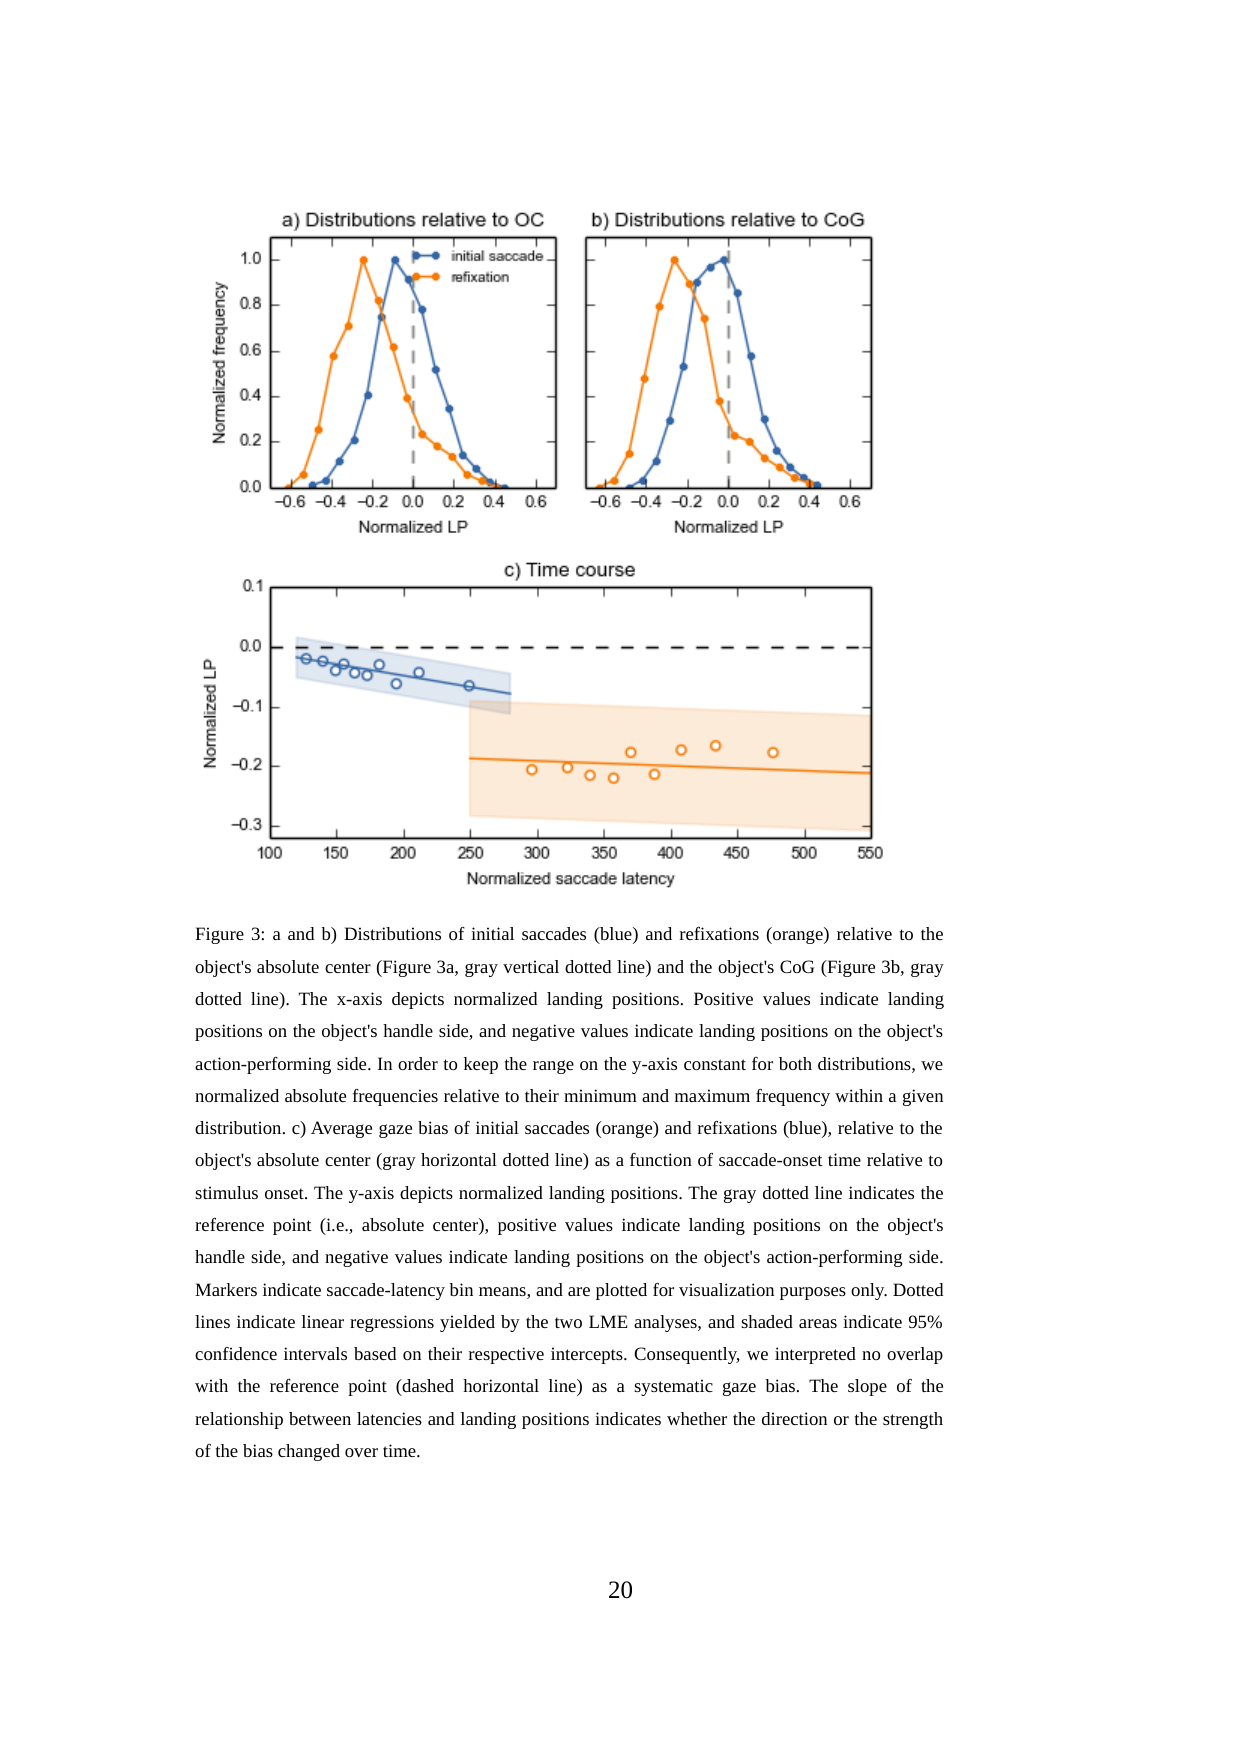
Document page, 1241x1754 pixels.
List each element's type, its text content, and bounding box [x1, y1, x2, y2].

picture [195, 162, 945, 913]
text Figure 3: a and b) Distributions of initial saccades (blue) and refixations (orange) relative to the object's absolute center (Figure 3a, gray vertical dotted line) and the object's CoG (Figure 3b, gray dotted line). The x-axis depicts normalized landing positions. Positive values indicate landing positions on the object's handle side, and negative values indicate landing positions on the object's action-performing side. In order to keep the range on the y-axis constant for both distributions, we normalized absolute frequencies relative to their minimum and maximum frequency within a given distribution. c) Average gaze bias of initial saccades (orange) and refixations (blue), relative to the object's absolute center (gray horizontal dotted line) as a function of saccade-onset time relative to stimulus onset. The y-axis depicts normalized landing positions. The gray dotted line indicates the reference point (i.e., absolute center), positive values indicate landing positions on the object's handle side, and negative values indicate landing positions on the object's action-performing side. Markers indicate saccade-latency bin means, and are plotted for visualization purposes only. Dotted lines indicate linear regressions yielded by the two LME analyses, and shaded areas indicate 95% confidence intervals based on their respective intercepts. Consequently, we interpreted no overlap with the reference point (dashed horizontal line) as a systematic gaze bias. The slope of the relationship between latencies and landing positions indicates whether the direction or the strength of the bias changed over time. [195, 913, 945, 1461]
